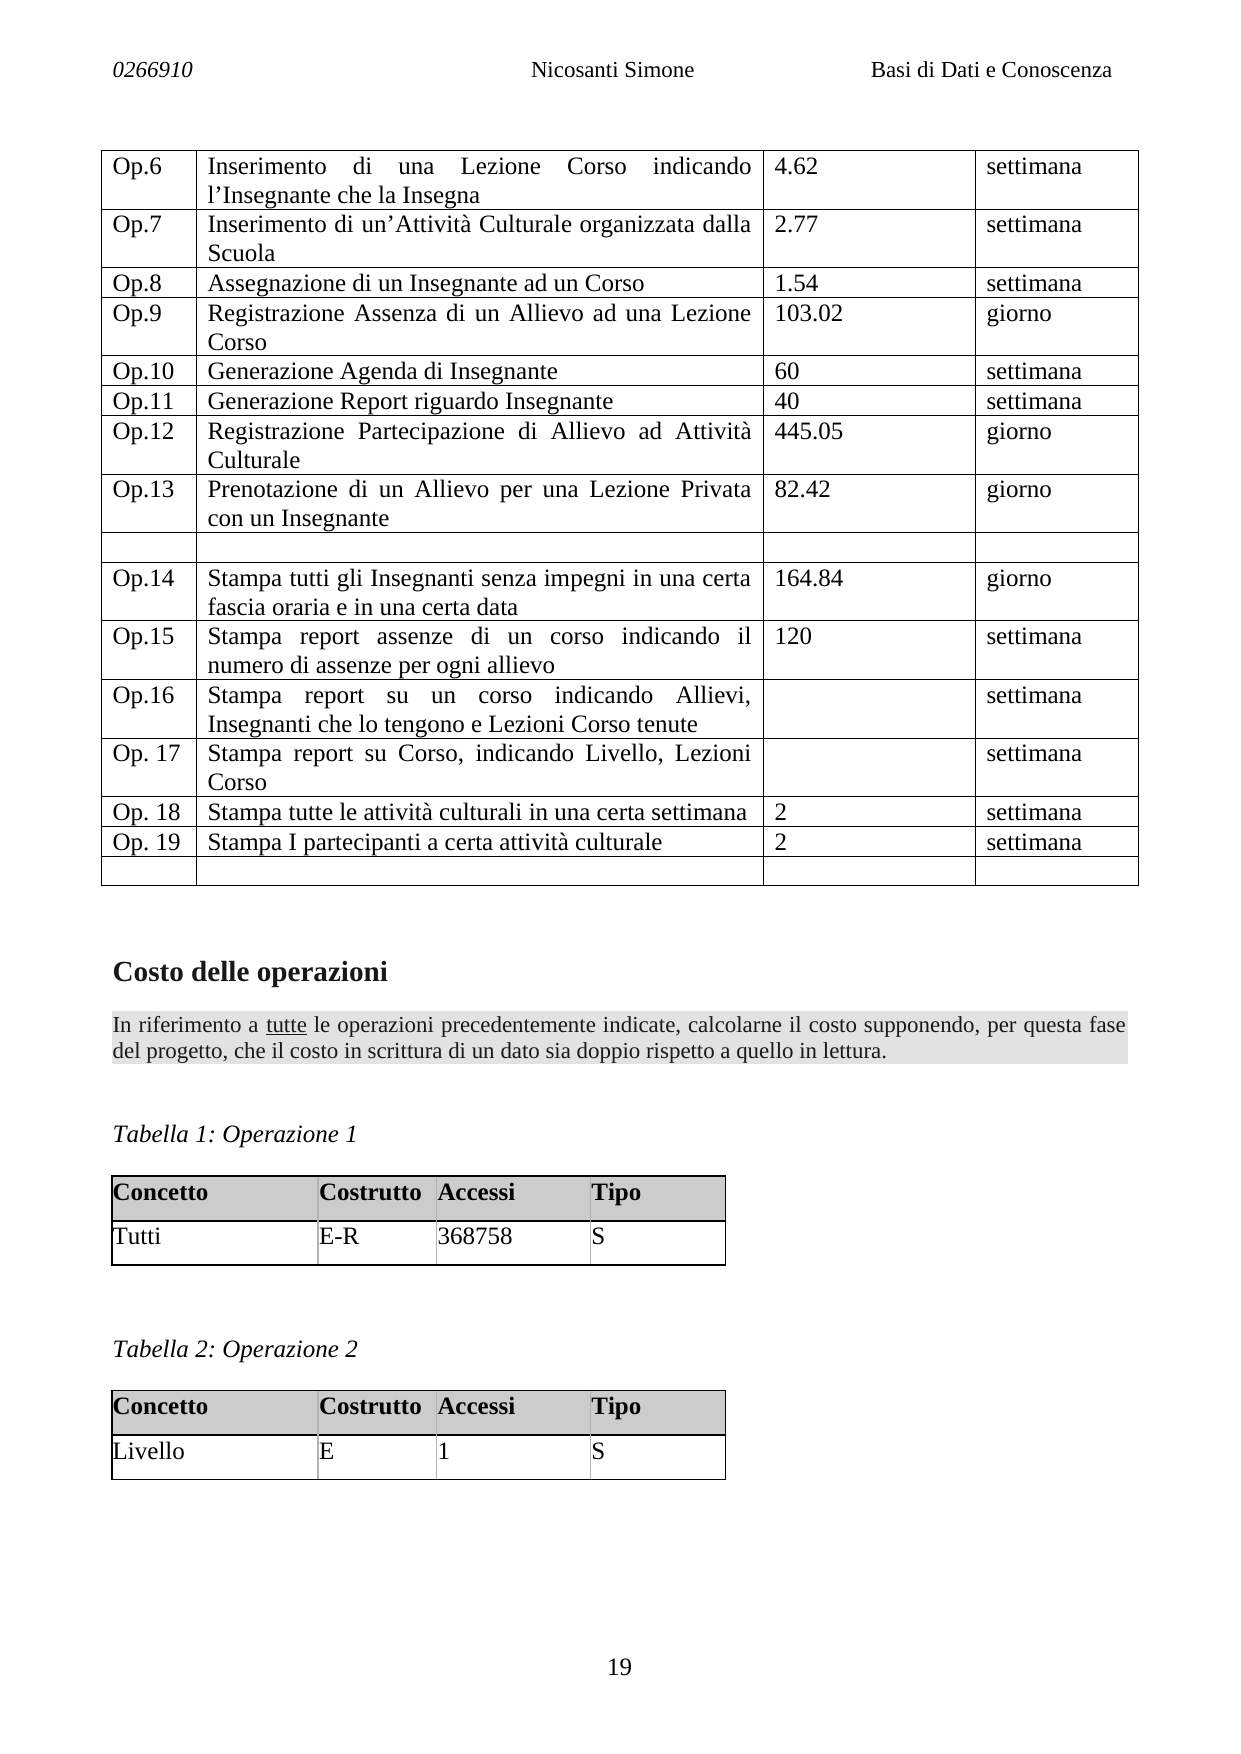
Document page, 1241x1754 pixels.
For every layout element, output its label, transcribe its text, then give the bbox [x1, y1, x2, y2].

table_cell Op.11 [102, 386, 196, 415]
table_cell Op. 18 [102, 797, 196, 826]
table_cell 2 [764, 797, 975, 826]
table_cell 40 [764, 386, 975, 415]
table_cell [102, 857, 196, 885]
table_cell Op.9 [102, 298, 196, 355]
table_cell Tutti [113, 1222, 317, 1264]
text Tabella 2: Operazione 2 [112, 1334, 1128, 1363]
table_cell Prenotazione di un Allievo per una Lezione Privata con un Insegnante [197, 475, 763, 532]
table_cell E-R [319, 1222, 436, 1264]
table_cell settimana [976, 621, 1138, 679]
table_cell giorno [976, 563, 1138, 620]
table_cell 120 [764, 621, 975, 679]
table_cell S [591, 1222, 725, 1264]
table_header Accessi [437, 1177, 590, 1220]
table_header Tipo [591, 1177, 725, 1220]
table_cell Assegnazione di un Insegnante ad un Corso [197, 268, 763, 297]
table_cell settimana [976, 268, 1138, 297]
table_cell [197, 857, 763, 885]
table_cell Registrazione Assenza di un Allievo ad una Lezione Corso [197, 298, 763, 355]
table_cell giorno [976, 475, 1138, 532]
table_cell settimana [976, 356, 1138, 385]
table_cell Op.12 [102, 416, 196, 473]
table_header Accessi [437, 1391, 590, 1434]
table_header Tipo [591, 1391, 725, 1434]
table_cell 60 [764, 356, 975, 385]
text In riferimento a tutte le operazioni precedentemente indicate, calcolarne il costo supponendo, per questa fase del progetto, che il costo in scrittura di un dato sia doppio rispetto a quello in lettura. [112, 1011, 1128, 1064]
table_header Costrutto [319, 1391, 436, 1434]
table_cell Inserimento di una Lezione Corso indicando l’Insegnante che la Insegna [197, 151, 763, 208]
table_cell 164,84 [764, 563, 975, 620]
table_cell [764, 739, 975, 796]
table_cell Op.10 [102, 356, 196, 385]
table_header Concetto [113, 1177, 317, 1220]
table_cell giorno [976, 416, 1138, 473]
table_cell Op.7 [102, 210, 196, 267]
table_cell Op.6 [102, 151, 196, 208]
table_cell Op.15 [102, 621, 196, 679]
table_cell [764, 533, 975, 562]
table_cell settimana [976, 151, 1138, 208]
table_cell Stampa tutti gli Insegnanti senza impegni in una certa fascia oraria e in una certa data [197, 563, 763, 620]
table_cell Stampa tutte le attività culturali in una certa settimana [197, 797, 763, 826]
table_cell Stampa I partecipanti a certa attività culturale [197, 827, 763, 856]
table_cell Stampa report su un corso indicando Allievi, Insegnanti che lo tengono e Lezioni Corso tenute [197, 680, 763, 737]
table_cell Op.16 [102, 680, 196, 737]
table_cell settimana [976, 210, 1138, 267]
text Tabella 1: Operazione 1 [112, 1119, 1128, 1148]
table_cell settimana [976, 739, 1138, 796]
table_cell Op.13 [102, 475, 196, 532]
table_cell Inserimento di un’Attività Culturale organizzata dalla Scuola [197, 210, 763, 267]
table_cell giorno [976, 298, 1138, 355]
table_cell Registrazione Partecipazione di Allievo ad Attività Culturale [197, 416, 763, 473]
table_cell [976, 857, 1138, 885]
table_cell Op.8 [102, 268, 196, 297]
table_cell [764, 680, 975, 737]
table_cell [102, 533, 196, 562]
table_cell Generazione Report riguardo Insegnante [197, 386, 763, 415]
table_cell 103,02 [764, 298, 975, 355]
table_cell [197, 533, 763, 562]
table_cell Op.14 [102, 563, 196, 620]
table_header Costrutto [319, 1177, 436, 1220]
table_cell settimana [976, 680, 1138, 737]
table_cell Livello [113, 1436, 317, 1479]
subtitle Costo delle operazioni [112, 954, 1128, 988]
table_cell settimana [976, 797, 1138, 826]
table_cell E [319, 1436, 436, 1479]
table_header Concetto [113, 1391, 317, 1434]
table_cell Op. 17 [102, 739, 196, 796]
table_cell 2 [764, 827, 975, 856]
table_cell Stampa report su Corso, indicando Livello, Lezioni Corso [197, 739, 763, 796]
table_cell Op. 19 [102, 827, 196, 856]
table_cell 2,77 [764, 210, 975, 267]
table_cell 1,54 [764, 268, 975, 297]
table_cell 4,62 [764, 151, 975, 208]
table_cell 1 [437, 1436, 590, 1479]
table_cell 368758 [437, 1222, 590, 1264]
table_cell Stampa report assenze di un corso indicando il numero di assenze per ogni allievo [197, 621, 763, 679]
table_cell settimana [976, 386, 1138, 415]
table_cell 445,05 [764, 416, 975, 473]
table_cell [764, 857, 975, 885]
table_cell Generazione Agenda di Insegnante [197, 356, 763, 385]
table_cell 82,42 [764, 475, 975, 532]
table_cell settimana [976, 827, 1138, 856]
table_cell S [591, 1436, 725, 1479]
table_cell [976, 533, 1138, 562]
